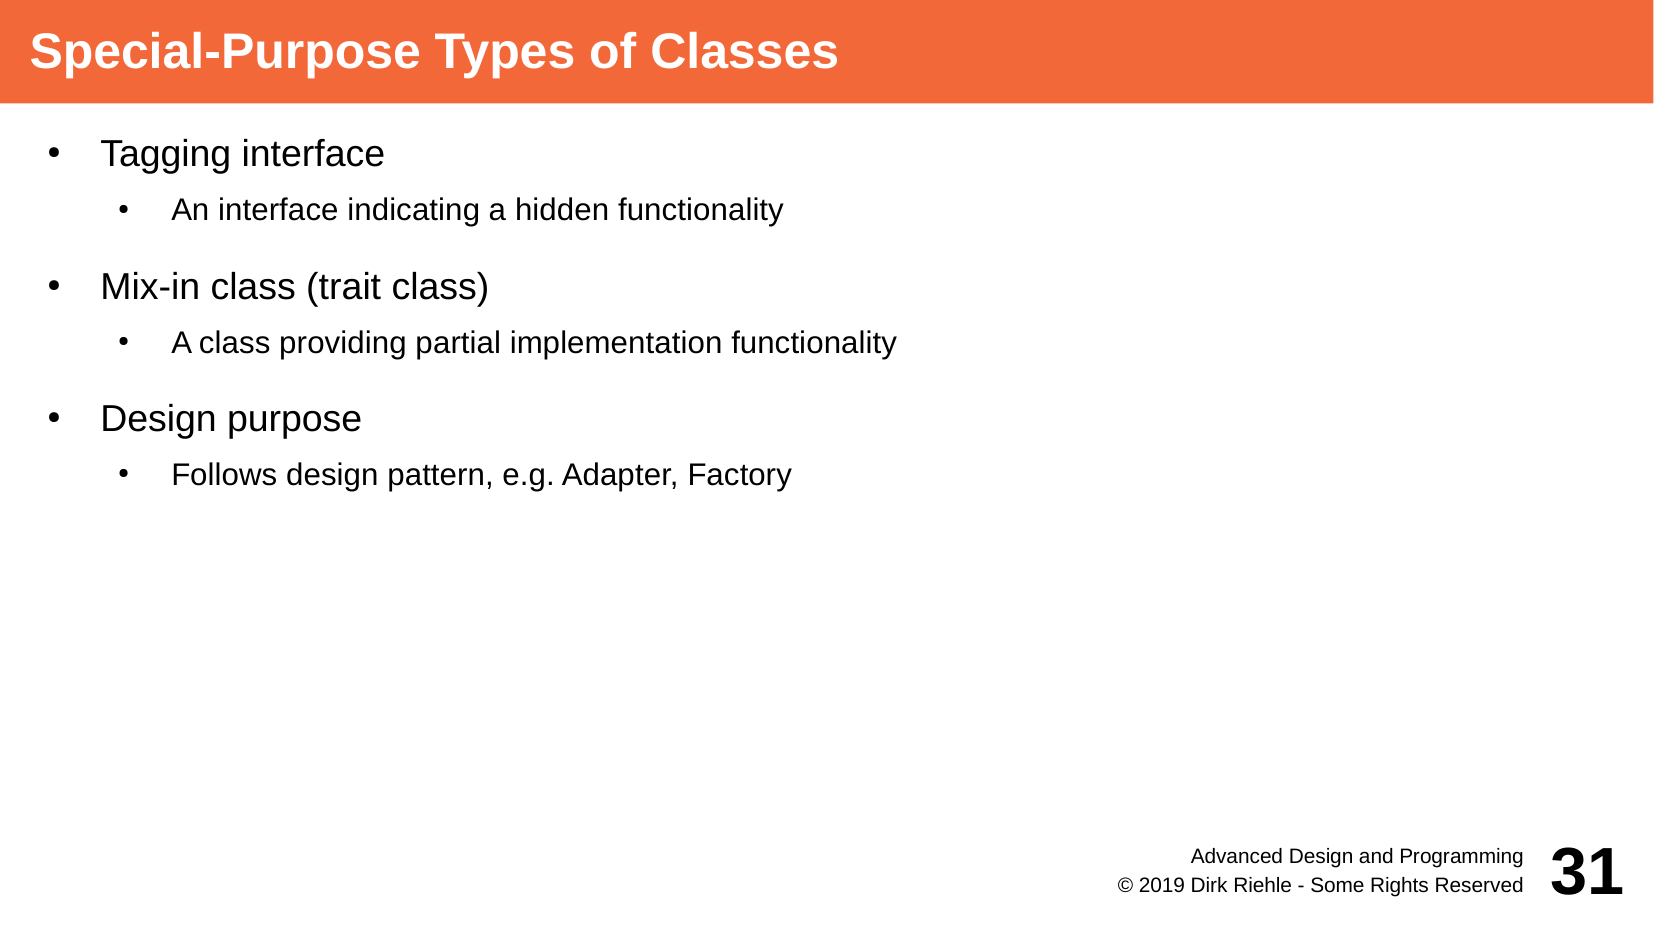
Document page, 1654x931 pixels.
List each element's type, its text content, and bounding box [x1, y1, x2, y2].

title Special-Purpose Types of Classes [0, 0, 1654, 104]
list Tagging interface An interface indicating a hidden functionality Mix-in class (trait class) A class providing partial implementation functionality Design purpose Follows design pattern, e.g. Adapter, Factory [29, 132, 1625, 813]
